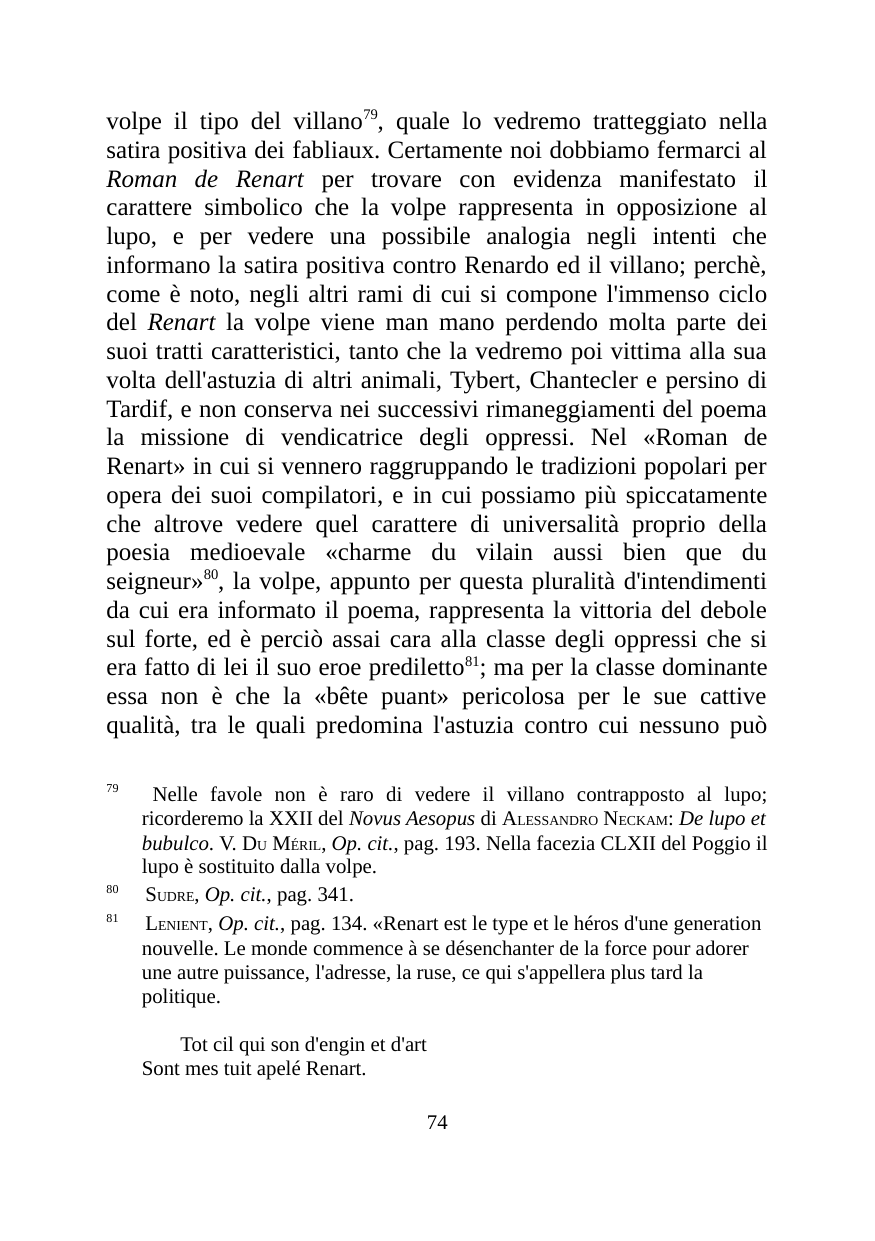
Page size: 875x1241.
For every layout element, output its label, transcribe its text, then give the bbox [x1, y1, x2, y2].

text Lenient, Op. cit., pag. 134. «Renart est le type et le héros d'une generation nouvelle. Le monde commence à se désenchanter de la force pour adorer une autre puissance, l'adresse, la ruse, ce qui s'appellera plus tard la politique. [106, 907, 768, 1008]
text Nelle favole non è raro di vedere il villano contrapposto al lupo; ricorderemo la XXII del Novus Aesopus di Alessandro Neckam: De lupo et bubulco. V. Du Méril, Op. cit., pag. 193. Nella facezia CLXII del Poggio il lupo è sostituito dalla volpe. [106, 778, 768, 878]
text Sont mes tuit apelé Renart. [106, 1056, 768, 1080]
text Sudre, Op. cit., pag. 341. [106, 878, 768, 907]
text volpe il tipo del villano, quale lo vedremo tratteggiato nella satira positiva dei fabliaux. Certamente noi dobbiamo fermarci al Roman de Renart per trovare con evidenza manifestato il carattere simbolico che la volpe rappresenta in opposizione al lupo, e per vedere una possibile analogia negli intenti che informano la satira positiva contro Renardo ed il villano; perchè, come è noto, negli altri rami di cui si compone l'immenso ciclo del Renart la volpe viene man mano perdendo molta parte dei suoi tratti caratteristici, tanto che la vedremo poi vittima alla sua volta dell'astuzia di altri animali, Tybert, Chantecler e persino di Tardif, e non conserva nei successivi rimaneggiamenti del poema la missione di vendicatrice degli oppressi. Nel «Roman de Renart» in cui si vennero raggruppando le tradizioni popolari per opera dei suoi compilatori, e in cui possiamo più spiccatamente che altrove vedere quel carattere di universalità proprio della poesia medioevale «charme du vilain aussi bien que du seigneur», la volpe, appunto per questa pluralità d'intendimenti da cui era informato il poema, rappresenta la vittoria del debole sul forte, ed è perciò assai cara alla classe degli oppressi che si era fatto di lei il suo eroe prediletto; ma per la classe dominante essa non è che la «bête puant» pericolosa per le sue cattive qualità, tra le quali predomina l'astuzia contro cui nessuno può [106, 106, 768, 739]
text Tot cil qui son d'engin et d'art [106, 1032, 768, 1056]
